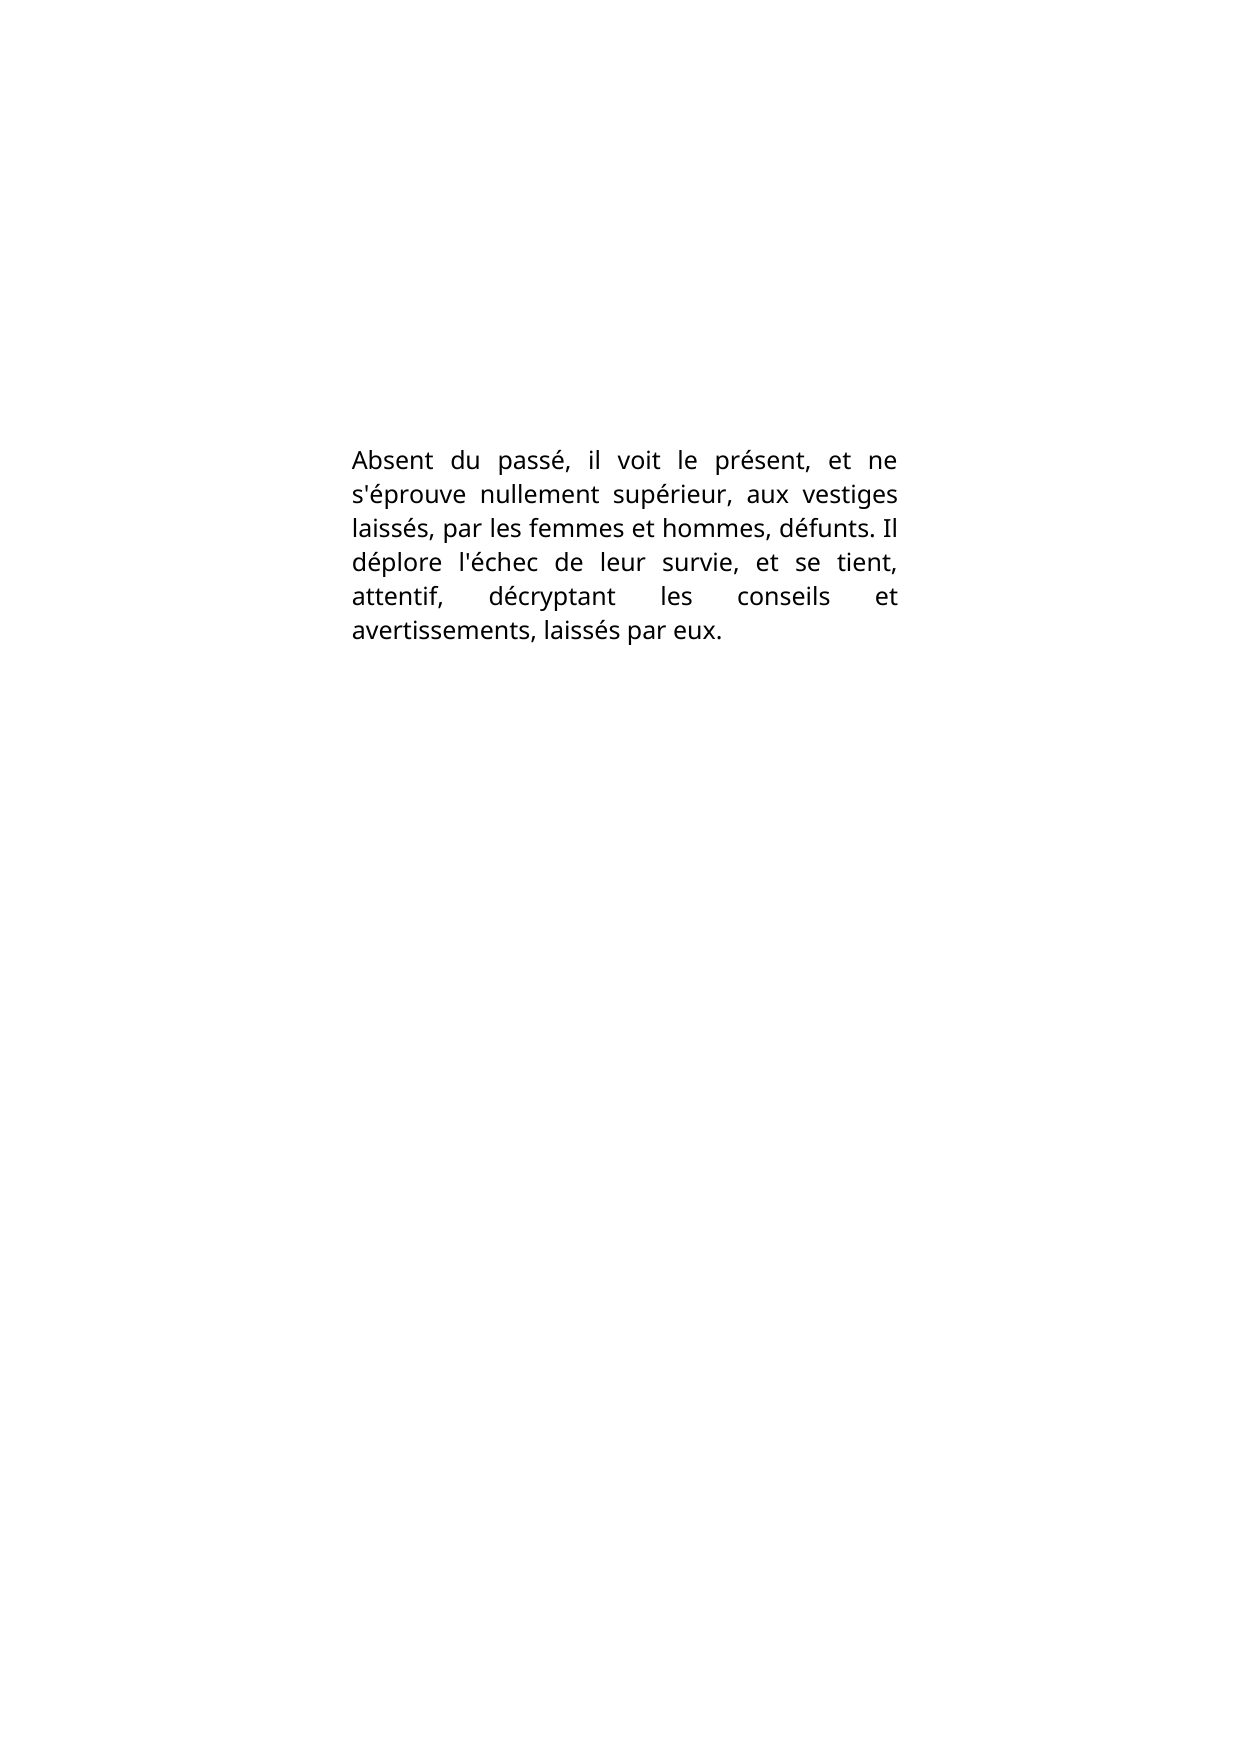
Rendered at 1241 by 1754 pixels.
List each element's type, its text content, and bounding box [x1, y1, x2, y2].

text Absent du passé, il voit le présent, et ne s'éprouve nullement supérieur, aux vestiges laissés, par les femmes et hommes, défunts. Il déplore l'échec de leur survie, et se tient, attentif, décryptant les conseils et avertissements, laissés par eux. [352, 442, 898, 647]
